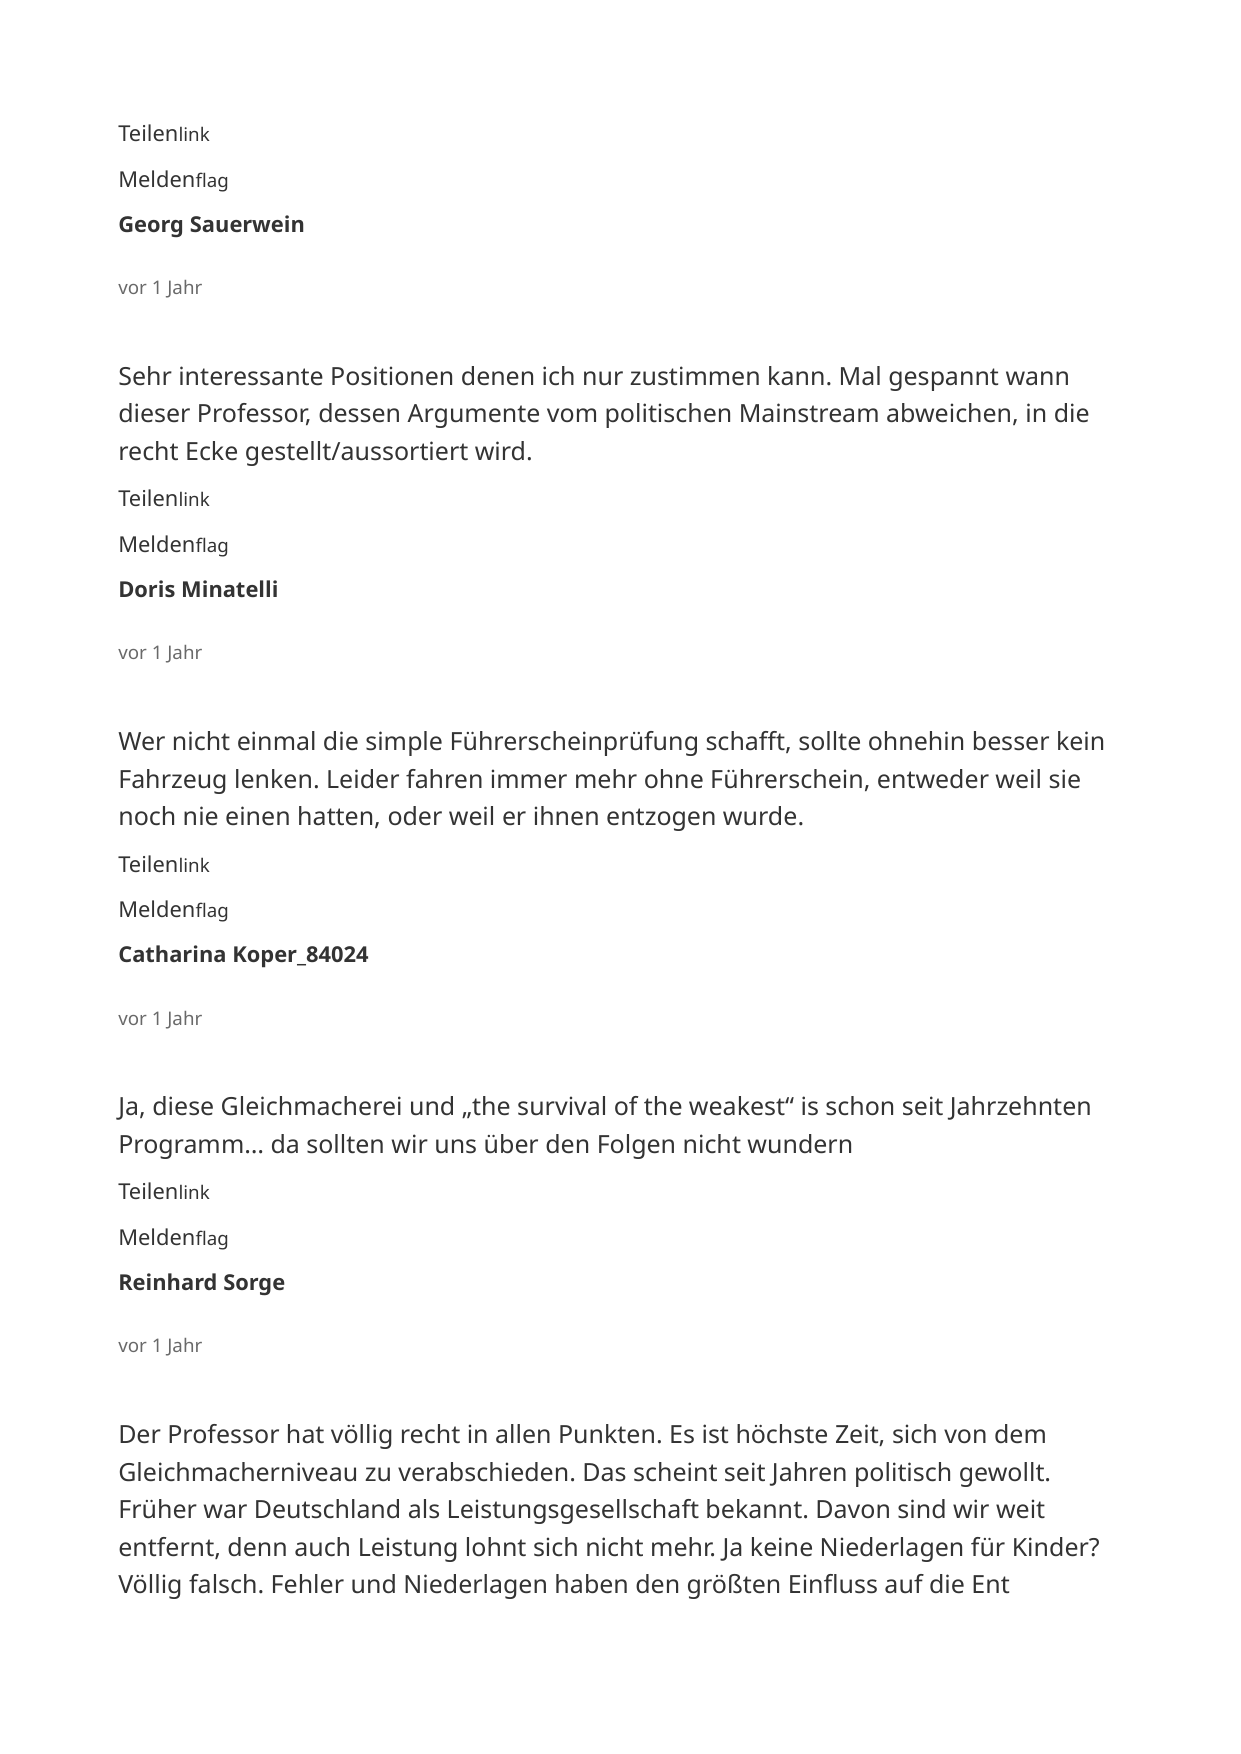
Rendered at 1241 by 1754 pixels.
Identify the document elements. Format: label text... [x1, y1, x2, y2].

text Meldenflag [118, 529, 1122, 558]
text Ja, diese Gleichmacherei und „the survival of the weakest“ is schon seit Jahrzehnten Programm… da sollten wir uns über den Folgen nicht wundern [118, 1086, 1122, 1161]
text Teilenlink [118, 118, 1122, 148]
text Der Professor hat völlig recht in allen Punkten. Es ist höchste Zeit, sich von dem Gleichmacherniveau zu verabschieden. Das scheint seit Jahren politisch gewollt. Früher war Deutschland als Leistungsgesellschaft bekannt. Davon sind wir weit entfernt, denn auch Leistung lohnt sich nicht mehr. Ja keine Niederlagen für Kinder? Völlig falsch. Fehler und Niederlagen haben den größten Einfluss auf die Ent [118, 1413, 1122, 1601]
text Doris Minatelli [118, 574, 1114, 604]
text vor 1 Jahr [118, 1005, 1117, 1030]
text Wer nicht einmal die simple Führerscheinprüfung schafft, sollte ohnehin besser kein Fahrzeug lenken. Leider fahren immer mehr ohne Führerschein, entweder weil sie noch nie einen hatten, oder weil er ihnen entzogen wurde. [118, 720, 1122, 833]
text Meldenflag [118, 894, 1122, 924]
text vor 1 Jahr [118, 1332, 1117, 1358]
text vor 1 Jahr [118, 274, 1117, 300]
text vor 1 Jahr [118, 639, 1117, 665]
text Teilenlink [118, 483, 1122, 513]
text Meldenflag [118, 1222, 1122, 1251]
text Teilenlink [118, 1176, 1122, 1206]
text Georg Sauerwein [118, 209, 1114, 239]
text Sehr interessante Positionen denen ich nur zustimmen kann. Mal gespannt wann dieser Professor, dessen Argumente vom politischen Mainstream abweichen, in die recht Ecke gestellt/aussortiert wird. [118, 355, 1122, 468]
text Meldenflag [118, 163, 1122, 193]
text Teilenlink [118, 848, 1122, 878]
text Catharina Koper_84024 [118, 939, 1114, 969]
text Reinhard Sorge [118, 1267, 1114, 1297]
